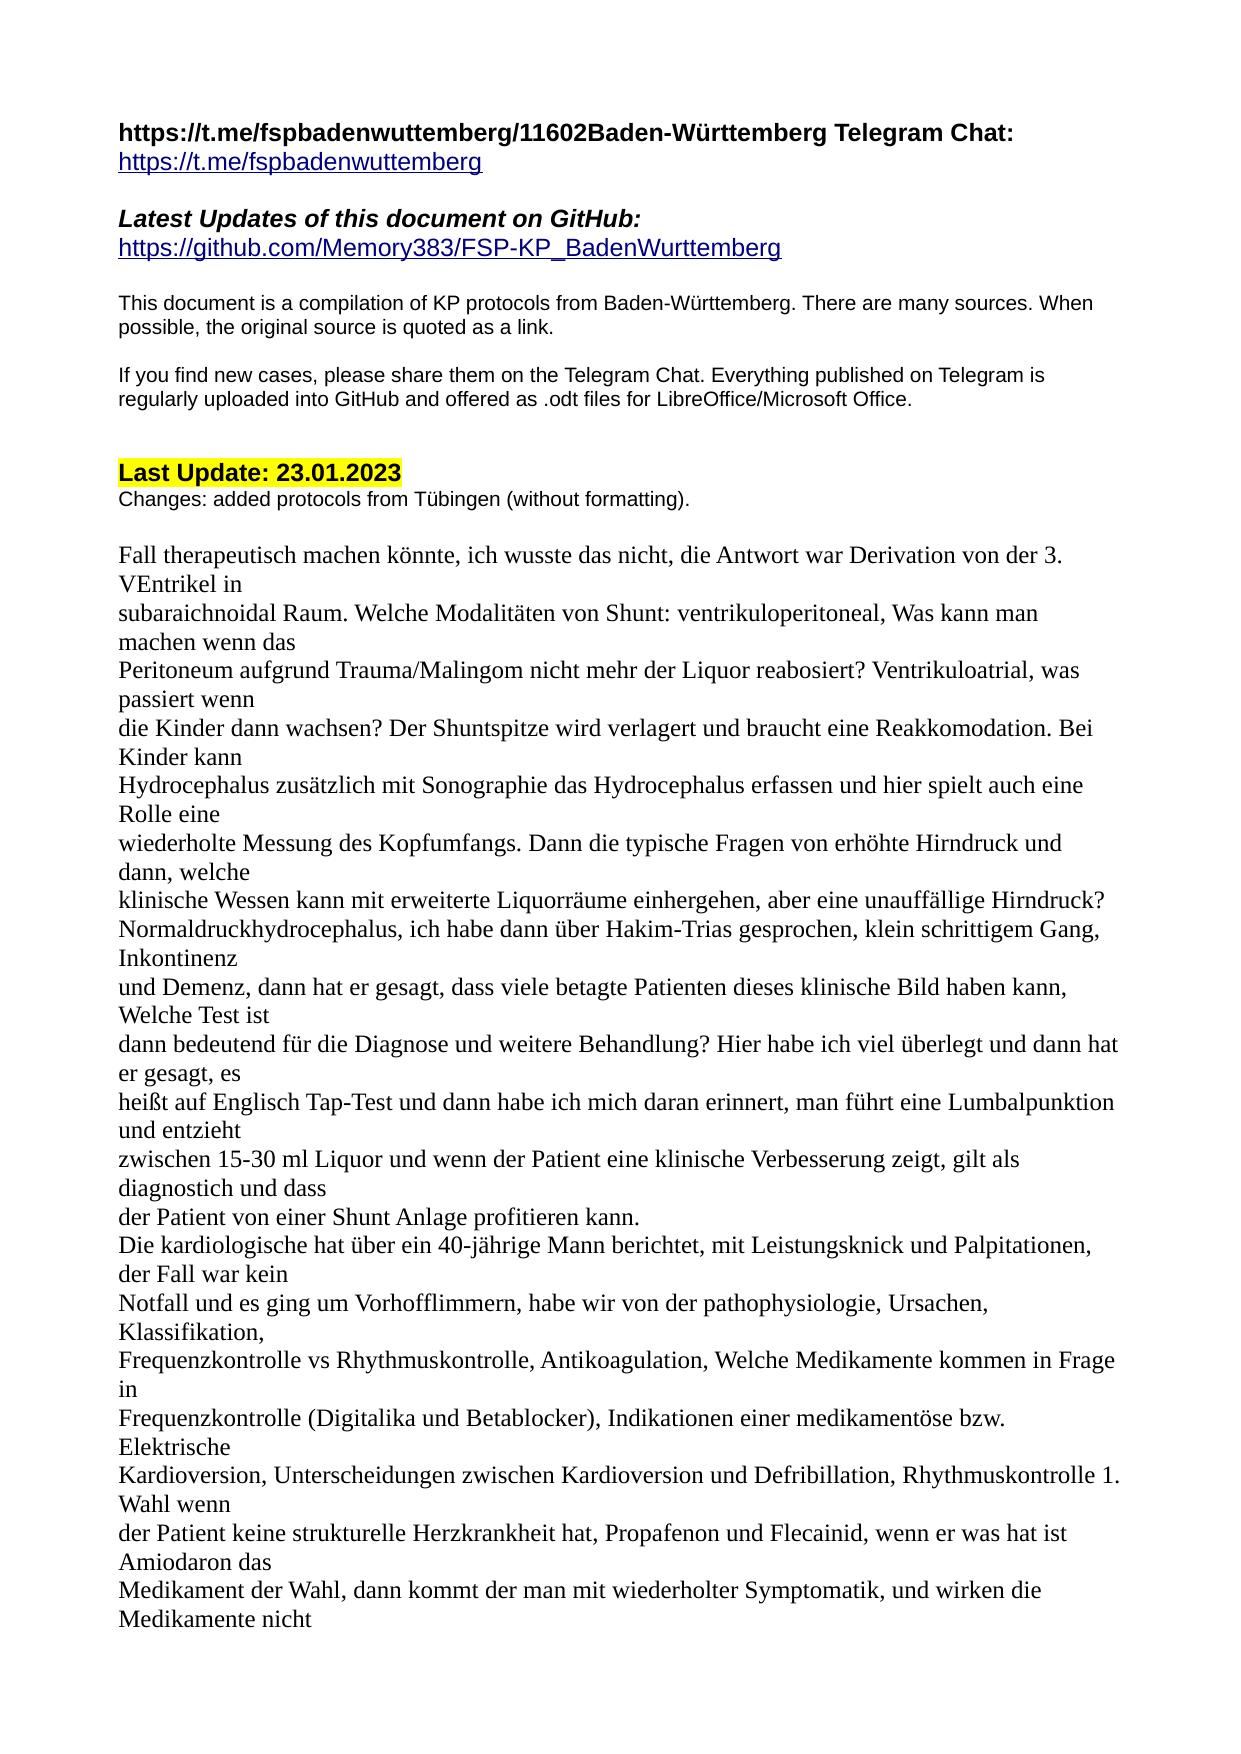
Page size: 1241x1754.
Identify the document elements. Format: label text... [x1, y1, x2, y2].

text Kardioversion, Unterscheidungen zwischen Kardioversion und Defribillation, Rhythmuskontrolle 1. Wahl wenn [118, 1461, 1122, 1518]
text Hydrocephalus zusätzlich mit Sonographie das Hydrocephalus erfassen und hier spielt auch eine Rolle eine [118, 771, 1122, 828]
text Fall therapeutisch machen könnte, ich wusste das nicht, die Antwort war Derivation von der 3. VEntrikel in [118, 541, 1122, 598]
text der Patient keine strukturelle Herzkrankheit hat, Propafenon und Flecainid, wenn er was hat ist Amiodaron das [118, 1518, 1122, 1576]
text heißt auf Englisch Tap-Test und dann habe ich mich daran erinnert, man führt eine Lumbalpunktion und entzieht [118, 1087, 1122, 1144]
text Notfall und es ging um Vorhofflimmern, habe wir von der pathophysiologie, Ursachen, Klassifikation, [118, 1288, 1122, 1346]
text der Patient von einer Shunt Anlage profitieren kann. [118, 1202, 1122, 1231]
text Normaldruckhydrocephalus, ich habe dann über Hakim-Trias gesprochen, klein schrittigem Gang, Inkontinenz [118, 914, 1122, 972]
text die Kinder dann wachsen? Der Shuntspitze wird verlagert und braucht eine Reakkomodation. Bei Kinder kann [118, 713, 1122, 771]
text dann bedeutend für die Diagnose und weitere Behandlung? Hier habe ich viel überlegt und dann hat er gesagt, es [118, 1029, 1122, 1087]
text Frequenzkontrolle vs Rhythmuskontrolle, Antikoagulation, Welche Medikamente kommen in Frage in [118, 1346, 1122, 1403]
text und Demenz, dann hat er gesagt, dass viele betagte Patienten dieses klinische Bild haben kann, Welche Test ist [118, 972, 1122, 1029]
text Frequenzkontrolle (Digitalika und Betablocker), Indikationen einer medikamentöse bzw. Elektrische [118, 1403, 1122, 1461]
text Peritoneum aufgrund Trauma/Malingom nicht mehr der Liquor reabosiert? Ventrikuloatrial, was passiert wenn [118, 656, 1122, 713]
text Medikament der Wahl, dann kommt der man mit wiederholter Symptomatik, und wirken die Medikamente nicht [118, 1576, 1122, 1633]
text subaraichnoidal Raum. Welche Modalitäten von Shunt: ventrikuloperitoneal, Was kann man machen wenn das [118, 598, 1122, 656]
text Die kardiologische hat über ein 40-jährige Mann berichtet, mit Leistungsknick und Palpitationen, der Fall war kein [118, 1231, 1122, 1288]
text klinische Wessen kann mit erweiterte Liquorräume einhergehen, aber eine unauffällige Hirndruck? [118, 886, 1122, 914]
text zwischen 15-30 ml Liquor und wenn der Patient eine klinische Verbesserung zeigt, gilt als diagnostich und dass [118, 1144, 1122, 1202]
text wiederholte Messung des Kopfumfangs. Dann die typische Fragen von erhöhte Hirndruck und dann, welche [118, 828, 1122, 886]
